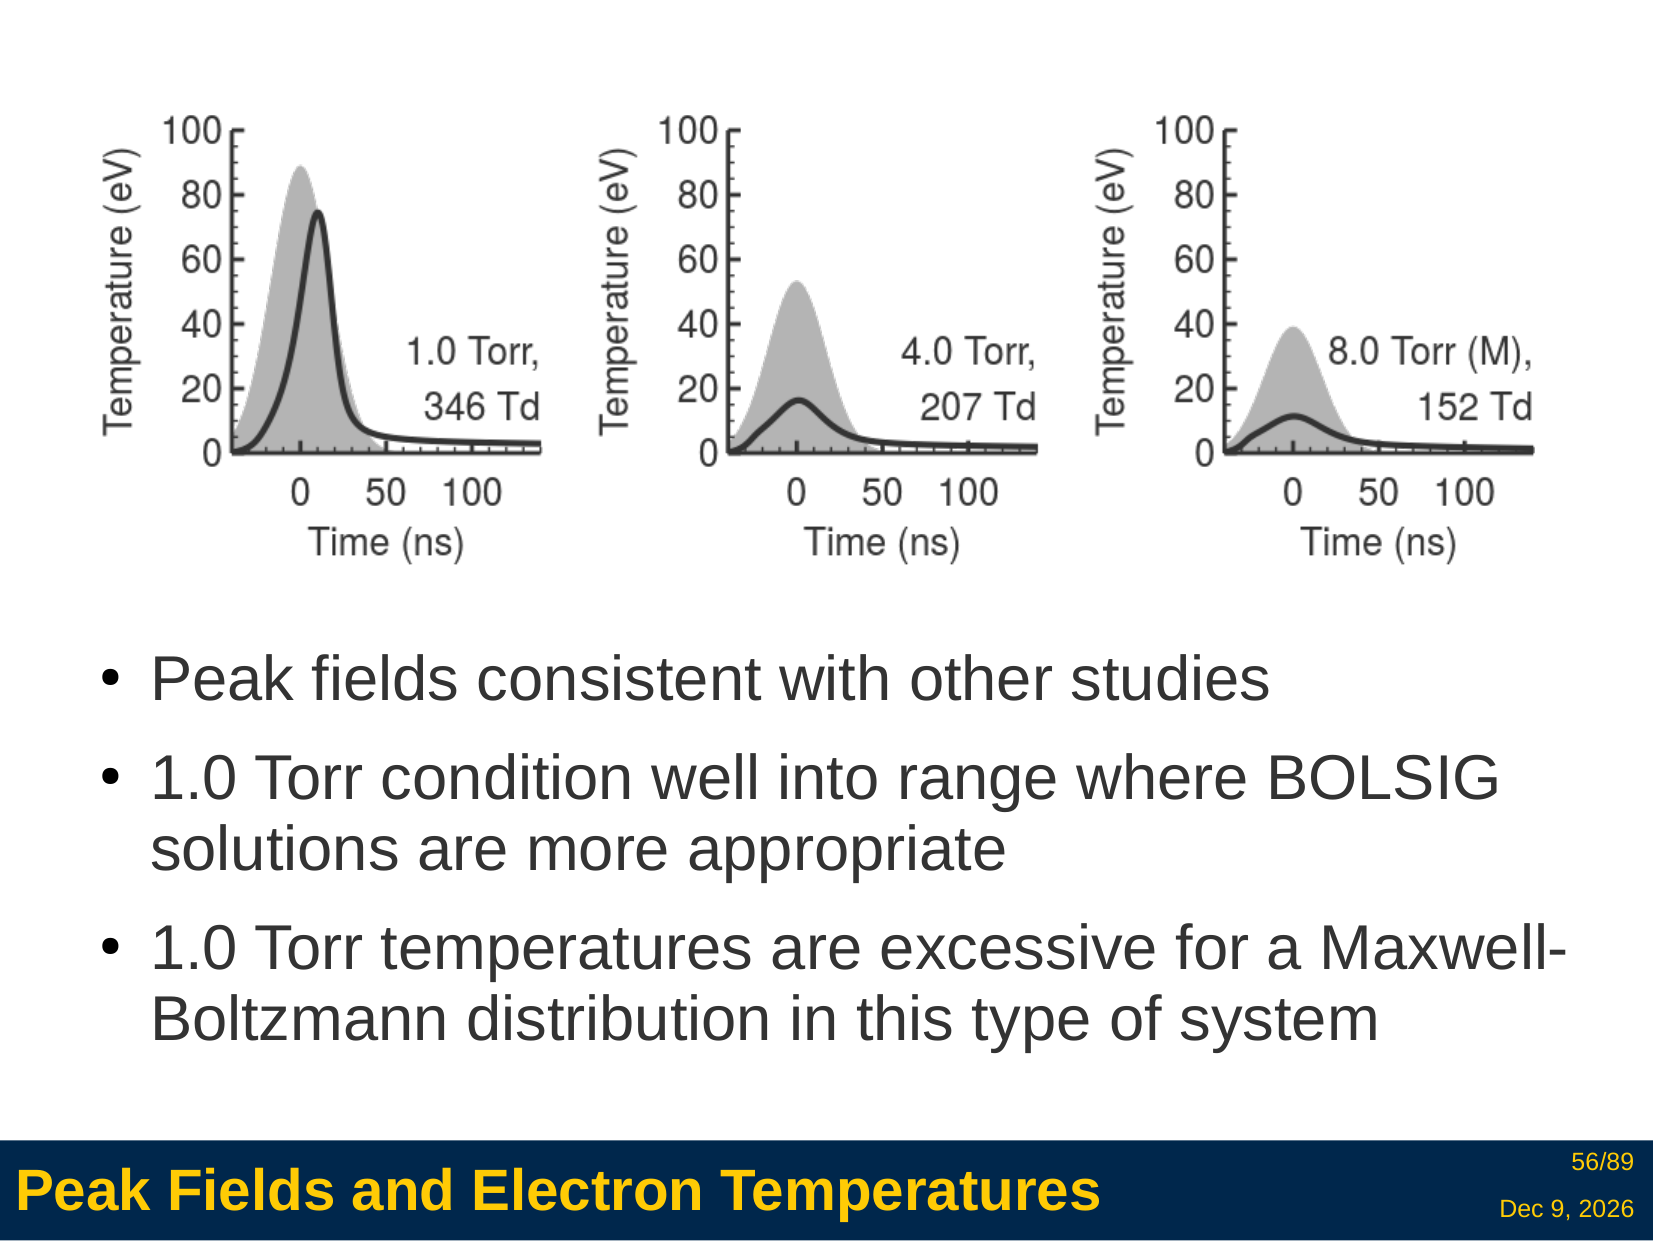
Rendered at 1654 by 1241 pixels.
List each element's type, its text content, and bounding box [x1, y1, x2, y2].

title Peak Fields and Electron Temperatures [14, 1140, 1380, 1241]
picture [82, 93, 1571, 566]
list Peak fields consistent with other studies 1.0 Torr condition well into range where BOLSIG solutions are more appropriate 1.0 Torr temperatures are excessive for a Maxwell-Boltzmann distribution in this type of system [82, 607, 1571, 1090]
